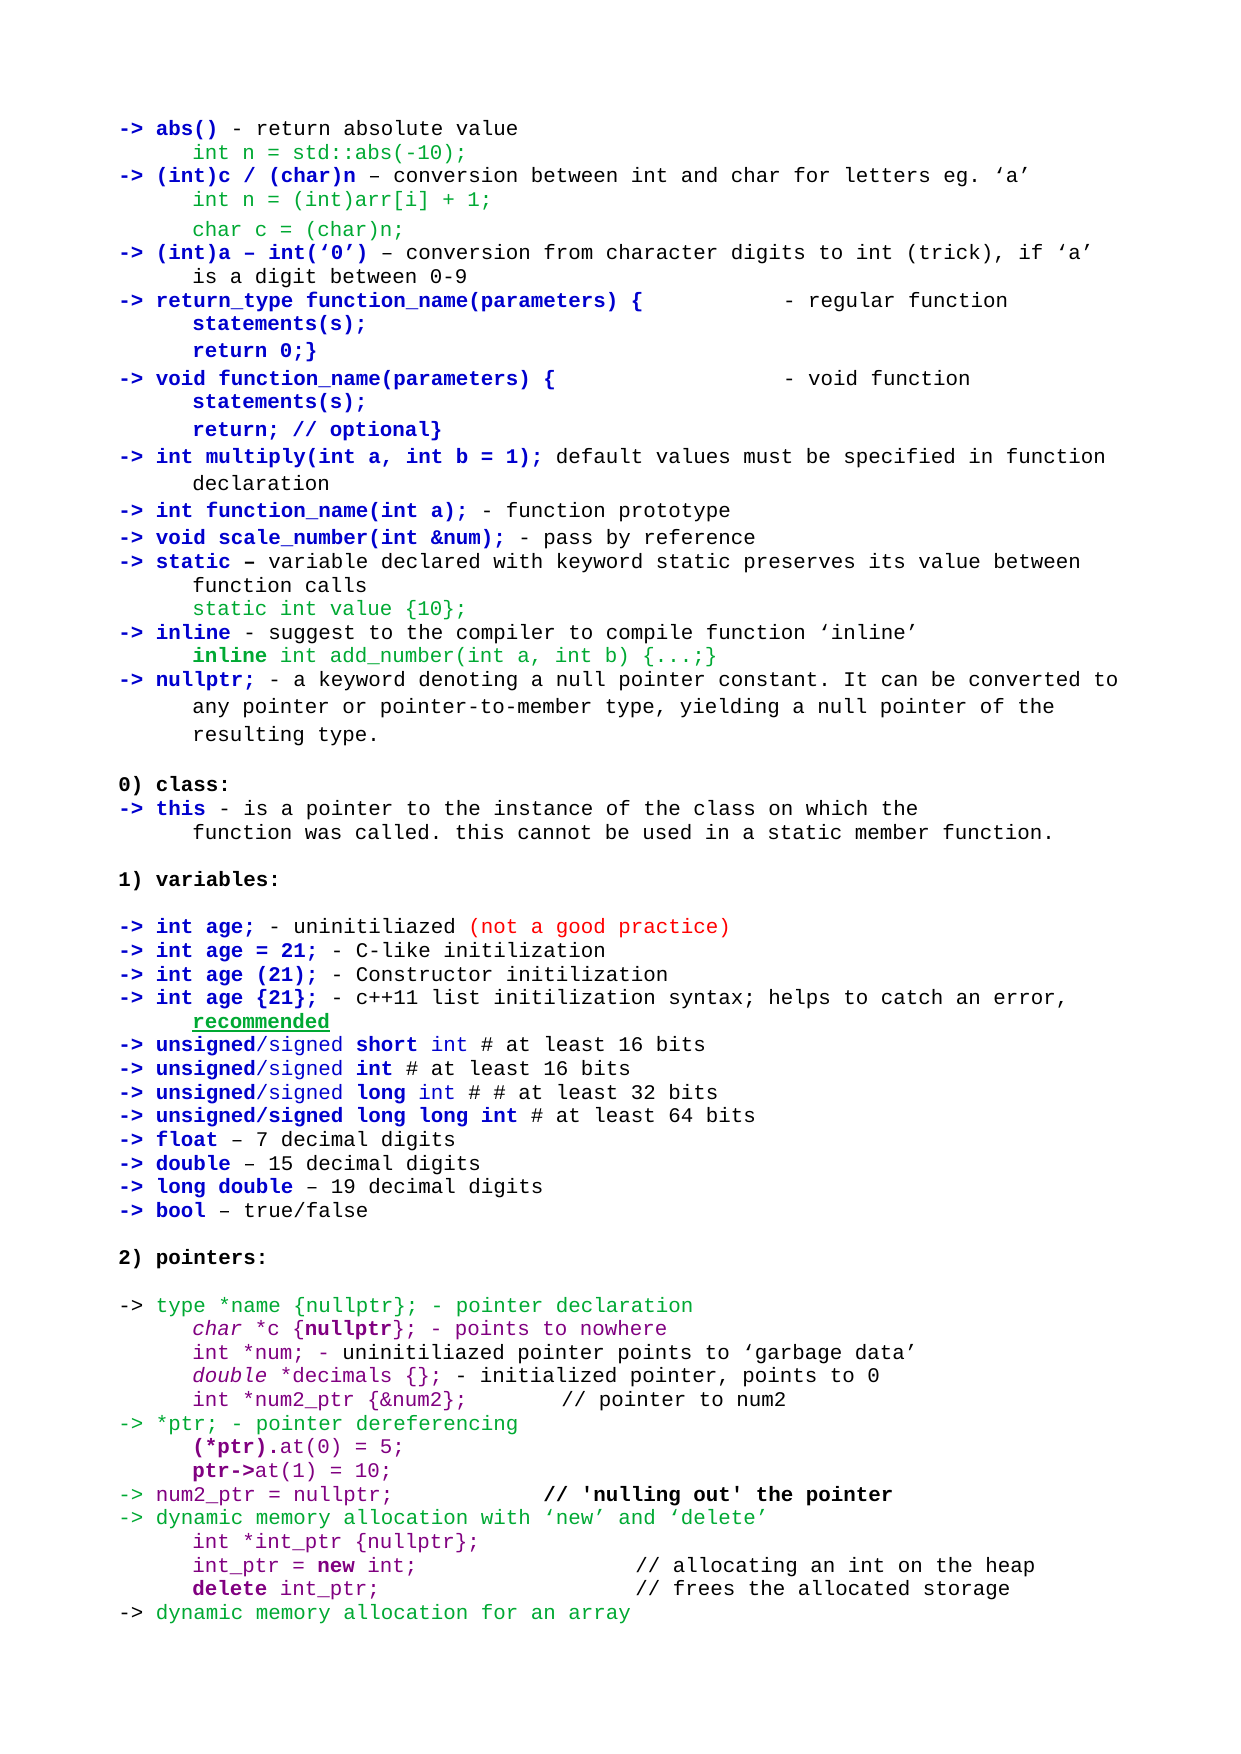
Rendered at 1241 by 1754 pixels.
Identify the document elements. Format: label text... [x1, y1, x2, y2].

text -> float – 7 decimal digits [118, 1129, 1122, 1153]
text -> static – variable declared with keyword static preserves its value between function calls [118, 551, 1122, 598]
text 2) pointers: [118, 1247, 1122, 1271]
text 1) variables: [118, 869, 1122, 893]
text -> num2_ptr = nullptr; // 'nulling out' the pointer [118, 1484, 1122, 1507]
text int *num2_ptr {&num2}; // pointer to num2 [118, 1389, 1122, 1413]
text -> double – 15 decimal digits [118, 1153, 1122, 1176]
text -> type *name {nullptr}; - pointer declaration [118, 1294, 1122, 1318]
text -> int age; - uninitiliazed (not a good practice) [118, 916, 1122, 940]
text -> (int)c / (char)n – conversion between int and char for letters eg. ‘a’ [118, 165, 1122, 189]
text 0) class: [118, 774, 1122, 798]
text -> int age {21}; - c++11 list initilization syntax; helps to catch an error, recommended [118, 987, 1122, 1034]
text return 0;} [118, 341, 1122, 364]
text -> unsigned/signed long long int # at least 64 bits [118, 1105, 1122, 1129]
text inline int add_number(int a, int b) {...;} [118, 646, 1122, 669]
text -> void scale_number(int &num); - pass by reference [118, 527, 1122, 551]
text return; // optional} [118, 418, 1122, 442]
text double *decimals {}; - initialized pointer, points to 0 [118, 1366, 1122, 1389]
text int n = (int)arr[i] + 1; [118, 189, 1122, 213]
text -> abs() - return absolute value [118, 118, 1122, 142]
text char *c {nullptr}; - points to nowhere [118, 1318, 1122, 1342]
text -> dynamic memory allocation with ‘new’ and ‘delete’ [118, 1507, 1122, 1531]
text -> unsigned/signed int # at least 16 bits [118, 1058, 1122, 1082]
text -> this - is a pointer to the instance of the class on which the [118, 798, 1122, 822]
text char c = (char)n; [118, 213, 1122, 242]
text int *int_ptr {nullptr}; [118, 1531, 1122, 1555]
text (*ptr).at(0) = 5; [118, 1436, 1122, 1460]
text -> long double – 19 decimal digits [118, 1176, 1122, 1200]
text int n = std::abs(-10); [118, 142, 1122, 165]
text statements(s); [118, 391, 1122, 415]
text -> inline - suggest to the compiler to compile function ‘inline’ [118, 622, 1122, 646]
text -> void function_name(parameters) { - void function [118, 368, 1122, 391]
text statements(s); [118, 313, 1122, 337]
text -> int function_name(int a); - function prototype [118, 500, 1122, 524]
text int *num; - uninitiliazed pointer points to ‘garbage data’ [118, 1342, 1122, 1366]
text function was called. this cannot be used in a static member function. [118, 822, 1122, 845]
text -> dynamic memory allocation for an array [118, 1602, 1122, 1626]
text delete int_ptr; // frees the allocated storage [118, 1578, 1122, 1602]
text -> unsigned/signed long int # # at least 32 bits [118, 1082, 1122, 1105]
text -> int age = 21; - C-like initilization [118, 940, 1122, 963]
text int_ptr = new int; // allocating an int on the heap [118, 1555, 1122, 1578]
text -> nullptr; - a keyword denoting a null pointer constant. It can be converted to any pointer or pointer-to-member type, yielding a null pointer of the resulting type. [118, 669, 1122, 747]
text -> bool – true/false [118, 1200, 1122, 1224]
text -> (int)a – int(‘0’) – conversion from character digits to int (trick), if ‘a’ is a digit between 0-9 [118, 242, 1122, 290]
text -> int multiply(int a, int b = 1); default values must be specified in function declaration [118, 446, 1122, 497]
text -> return_type function_name(parameters) { - regular function [118, 290, 1122, 313]
text -> *ptr; - pointer dereferencing [118, 1413, 1122, 1436]
text ptr->at(1) = 10; [118, 1460, 1122, 1484]
text static int value {10}; [118, 598, 1122, 622]
text -> int age (21); - Constructor initilization [118, 963, 1122, 987]
text -> unsigned/signed short int # at least 16 bits [118, 1034, 1122, 1058]
